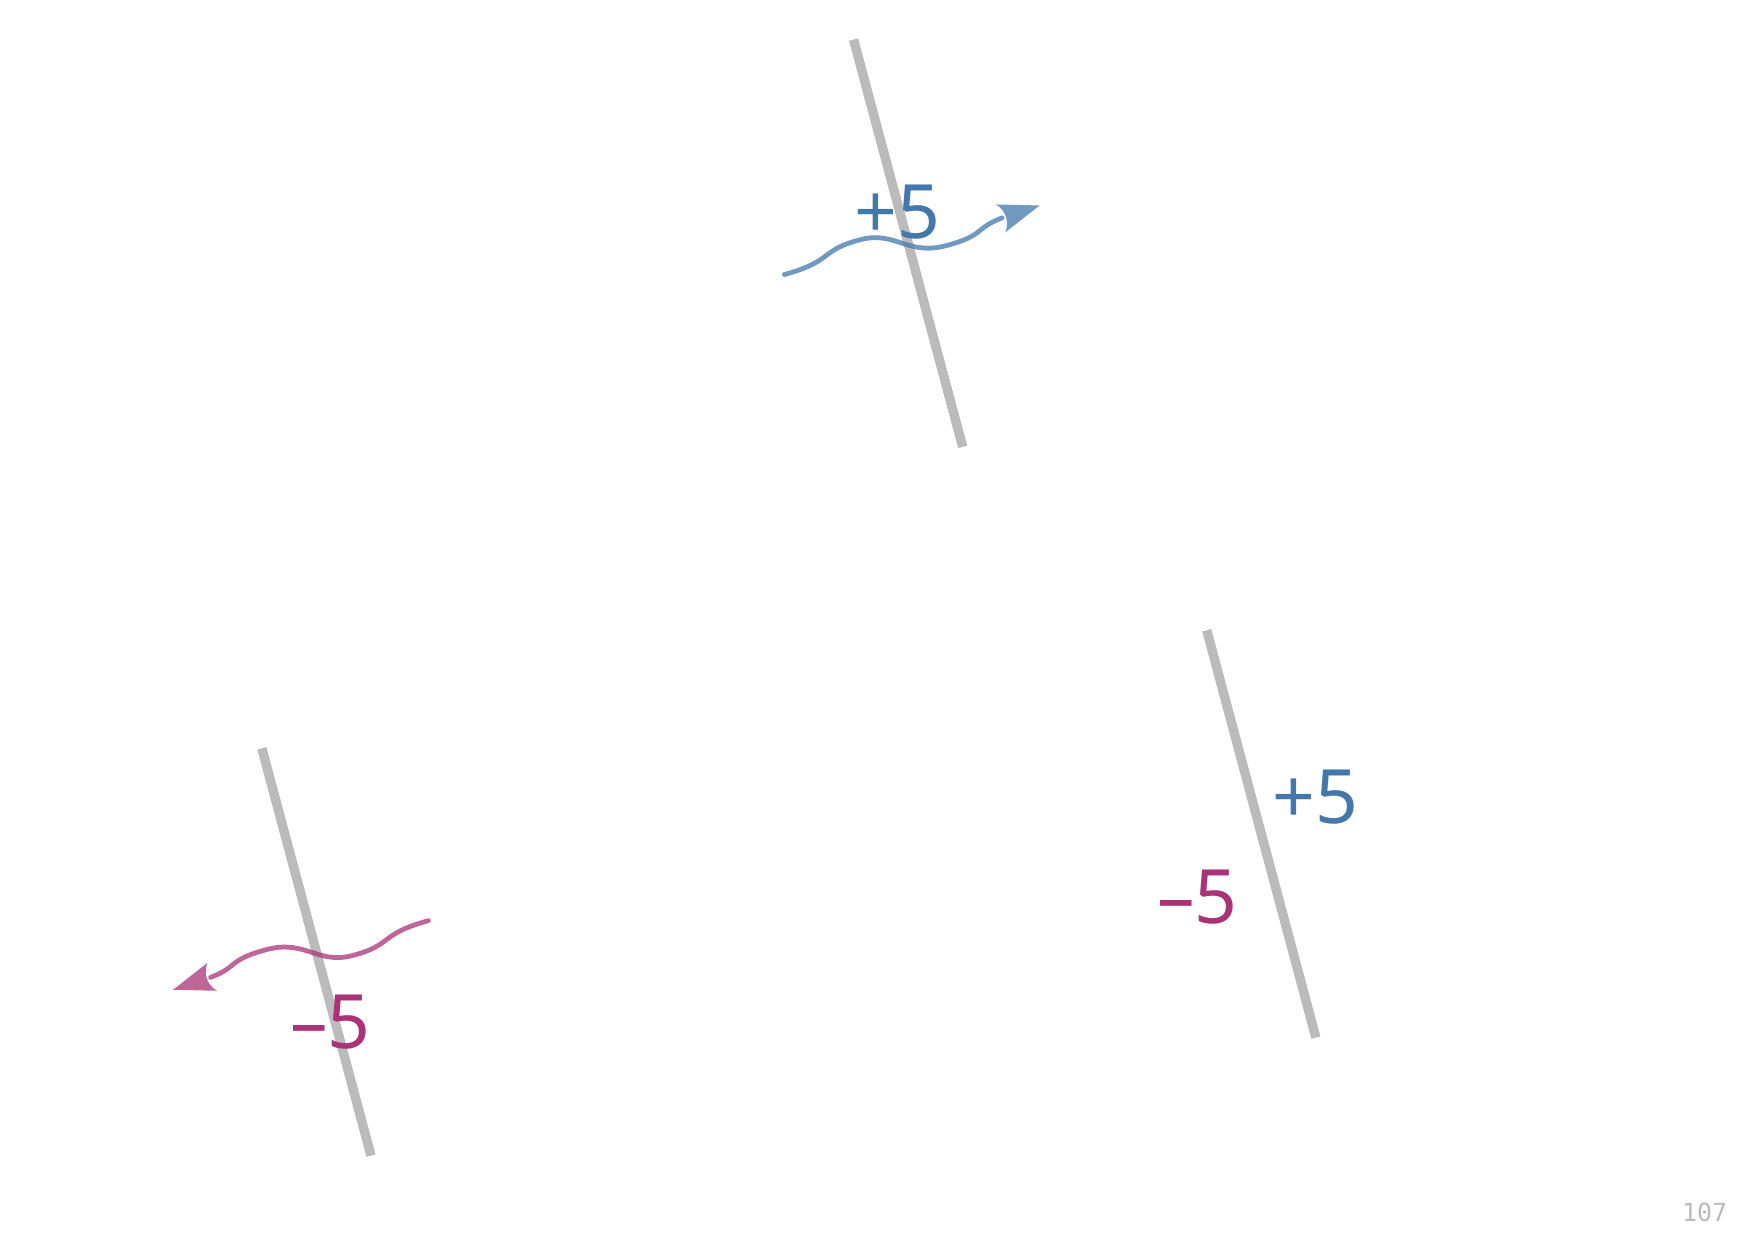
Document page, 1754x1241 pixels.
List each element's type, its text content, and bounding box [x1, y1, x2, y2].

text_box +5 [840, 151, 953, 241]
text_box –5 [1142, 835, 1248, 926]
text_box +5 [1258, 735, 1371, 826]
text_box –5 [275, 960, 381, 1051]
